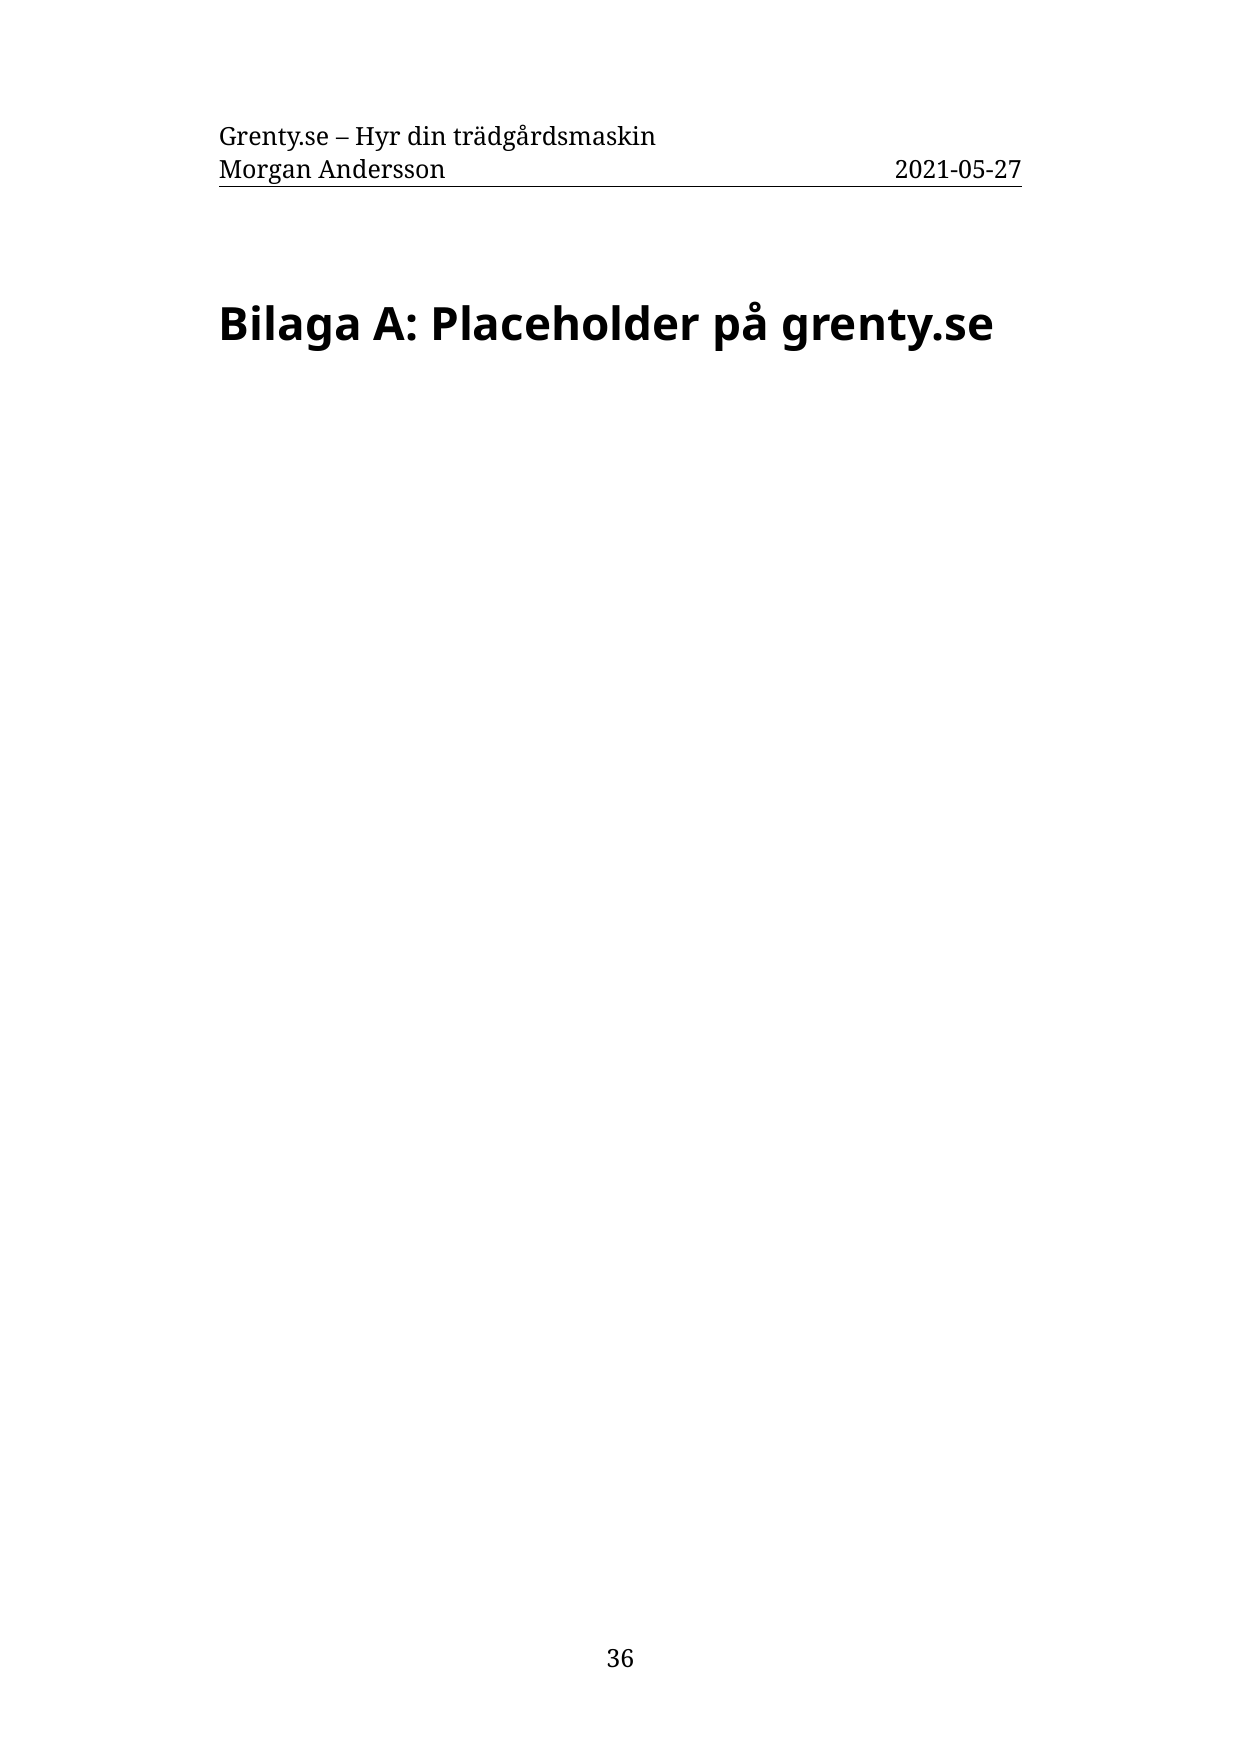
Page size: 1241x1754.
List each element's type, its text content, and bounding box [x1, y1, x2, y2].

subtitle Bilaga A: Placeholder på grenty.se [218, 291, 1022, 353]
